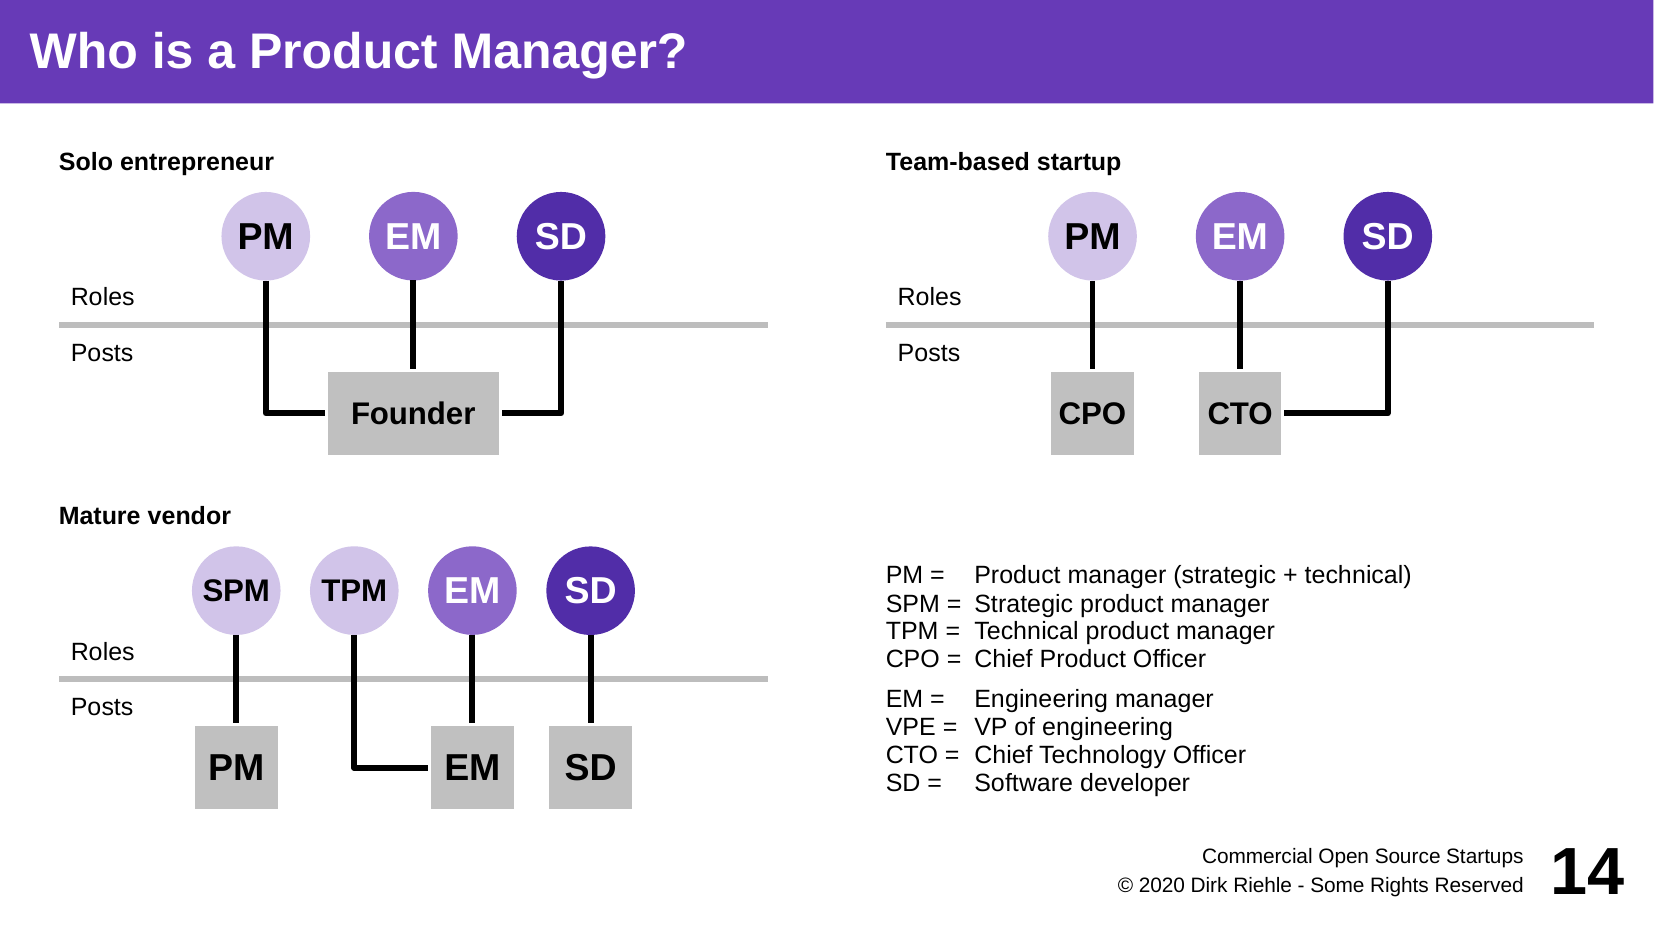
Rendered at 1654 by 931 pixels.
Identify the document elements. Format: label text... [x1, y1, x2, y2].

text_box Team-based startup [885, 147, 1595, 501]
text_box Solo entrepreneur [59, 147, 768, 501]
text_box PM = Product manager (strategic + technical) SPM = Strategic product manager TPM = Technical product manager CPO = Chief Product Officer EM = Engineering manager VPE = VP of engineering CTO = Chief Technology Officer SD = Software developer [885, 501, 1595, 857]
text_box SD [546, 723, 635, 813]
title Who is a Product Manager? [0, 0, 1654, 104]
text_box Mature vendor [59, 501, 768, 857]
